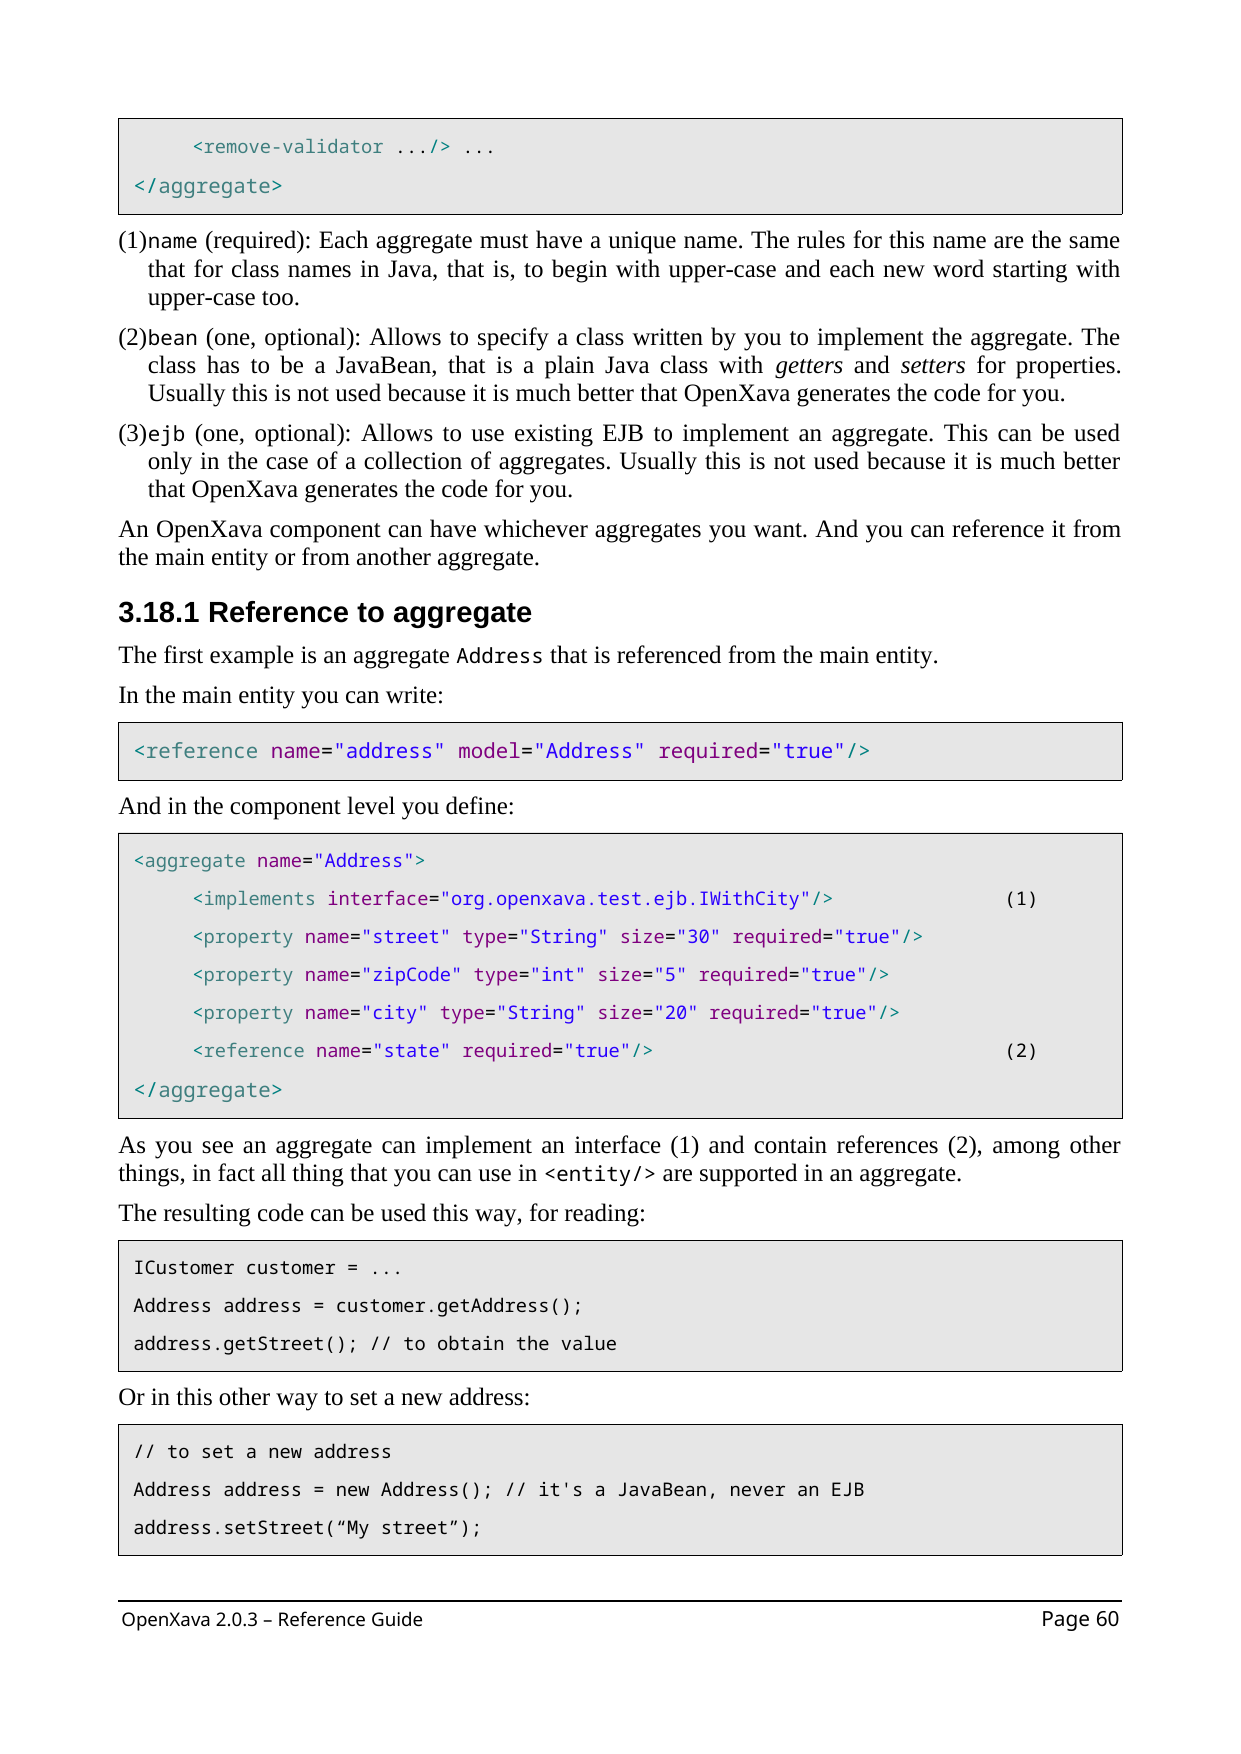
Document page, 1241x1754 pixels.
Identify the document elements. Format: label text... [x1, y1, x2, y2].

text <remove-validator .../> ... [119, 119, 1122, 156]
text Address address = customer.getAddress(); [119, 1278, 1122, 1316]
text <aggregate name="Address"> [119, 834, 1122, 870]
text address.getStreet(); // to obtain the value [119, 1316, 1122, 1371]
text <reference name="address" model="Address" required="true"/> [119, 723, 1122, 780]
text The resulting code can be used this way, for reading: [118, 1199, 1122, 1227]
text <property name="street" type="String" size="30" required="true"/> [119, 908, 1122, 946]
subtitle Reference to aggregate [118, 596, 1122, 628]
list ejb (one, optional): Allows to use existing EJB to implement an aggregate. This can be used only in the case of a collection of aggregates. Usually this is not used because it is much better that OpenXava generates the code for you. [118, 419, 1122, 503]
text // to set a new address [119, 1425, 1122, 1462]
list bean (one, optional): Allows to specify a class written by you to implement the aggregate. The class has to be a JavaBean, that is a plain Java class with getters and setters for properties. Usually this is not used because it is much better that OpenXava generates the code for you. [118, 323, 1122, 406]
text Or in this other way to set a new address: [118, 1383, 1122, 1411]
text <property name="city" type="String" size="20" required="true"/> [119, 984, 1122, 1022]
text An OpenXava component can have whichever aggregates you want. And you can reference it from the main entity or from another aggregate. [118, 515, 1122, 571]
text </aggregate> [119, 156, 1122, 214]
text In the main entity you can write: [118, 681, 1122, 709]
text <reference name="state" required="true"/> (2) [119, 1022, 1122, 1061]
text <implements interface="org.openxava.test.ejb.IWithCity"/> (1) [119, 870, 1122, 908]
text And in the component level you define: [118, 792, 1122, 820]
text </aggregate> [119, 1061, 1122, 1118]
list name (required): Each aggregate must have a unique name. The rules for this name are the same that for class names in Java, that is, to begin with upper-case and each new word starting with upper-case too. [118, 227, 1122, 310]
text address.setStreet(“My street”); [119, 1500, 1122, 1555]
text <property name="zipCode" type="int" size="5" required="true"/> [119, 946, 1122, 984]
text As you see an aggregate can implement an interface (1) and contain references (2), among other things, in fact all thing that you can use in <entity/> are supported in an aggregate. [118, 1131, 1122, 1187]
text The first example is an aggregate Address that is referenced from the main entity. [118, 641, 1122, 669]
text Address address = new Address(); // it's a JavaBean, never an EJB [119, 1462, 1122, 1500]
text ICustomer customer = ... [119, 1241, 1122, 1278]
